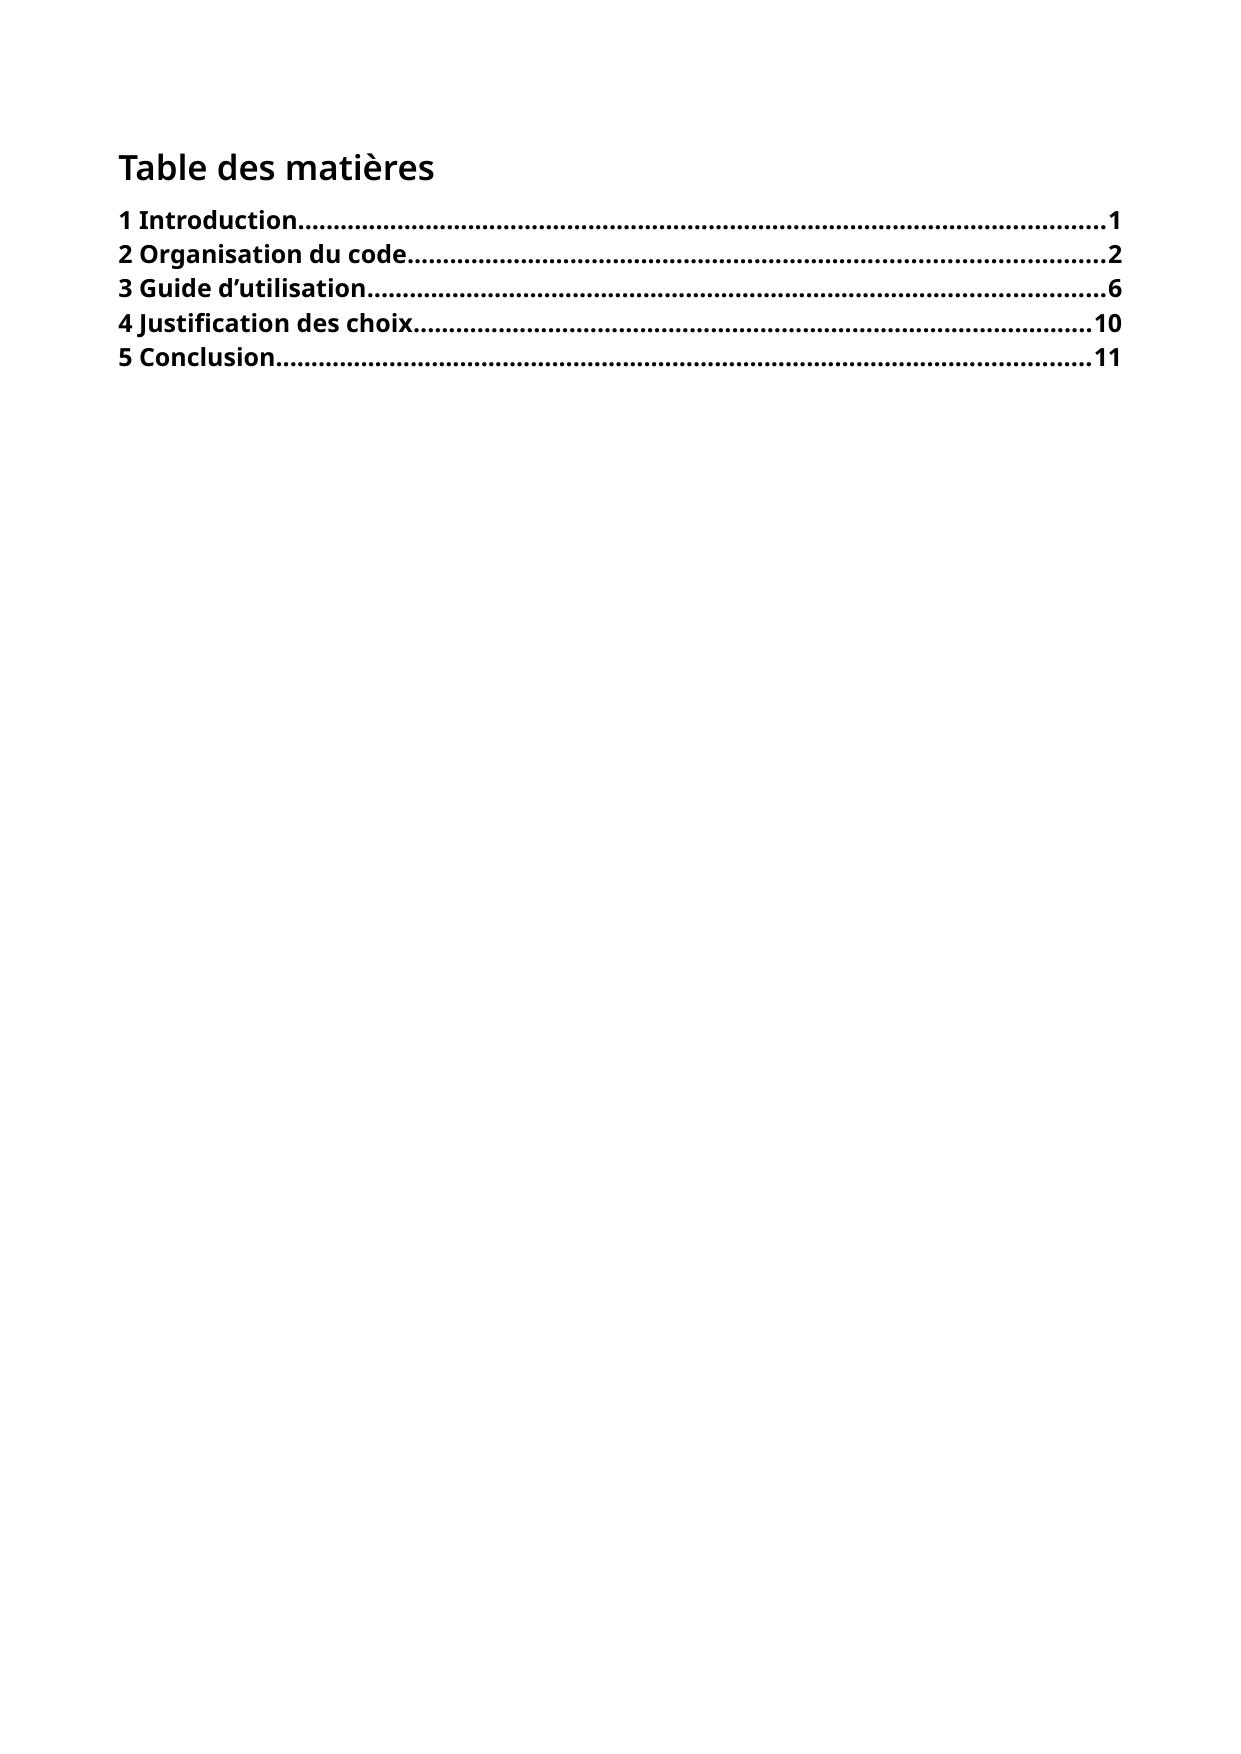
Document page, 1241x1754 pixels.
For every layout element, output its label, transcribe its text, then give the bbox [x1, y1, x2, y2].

text 1 Introduction 1 [118, 203, 1122, 237]
subtitle Table des matières [118, 143, 1122, 191]
text 5 Conclusion 11 [118, 339, 1122, 373]
text 3 Guide d’utilisation 6 [118, 271, 1122, 305]
text 2 Organisation du code 2 [118, 237, 1122, 271]
text 4 Justification des choix 10 [118, 305, 1122, 339]
